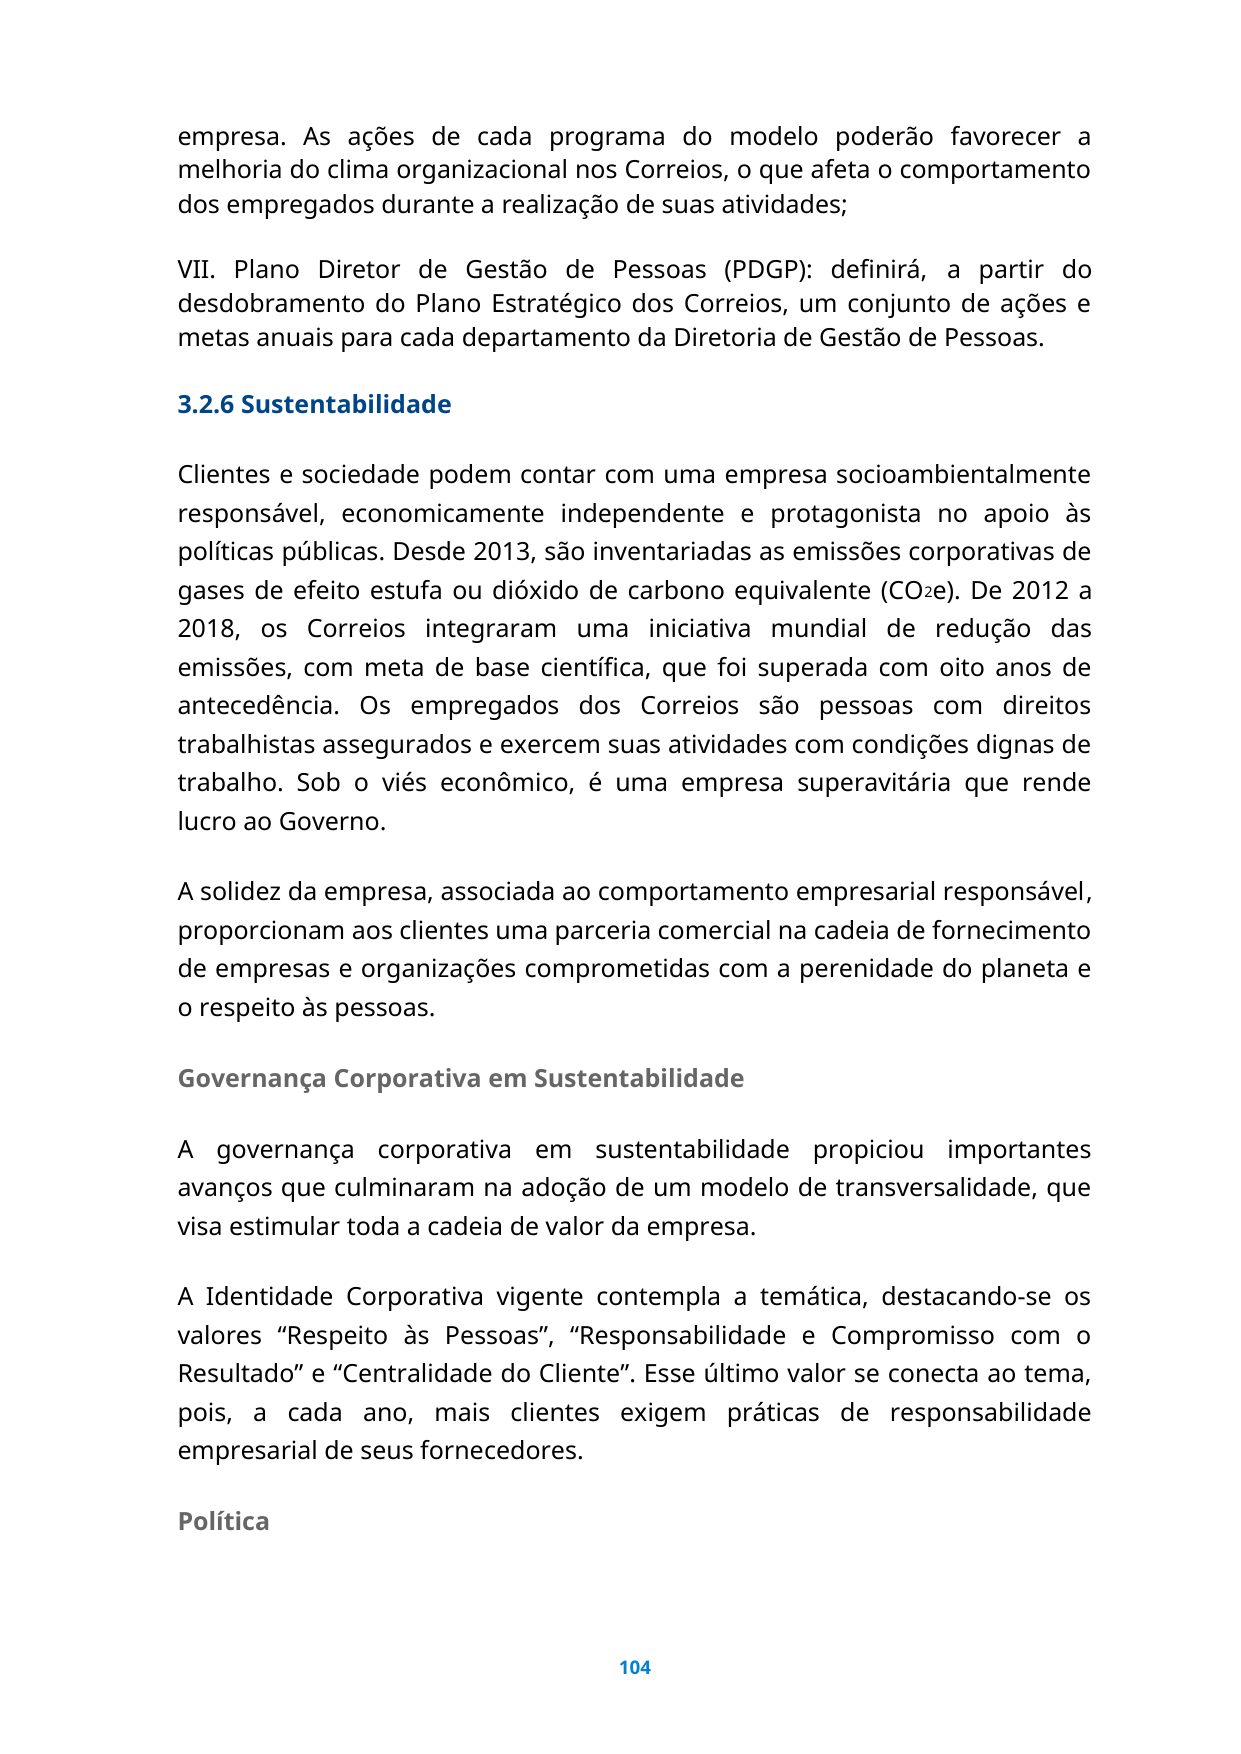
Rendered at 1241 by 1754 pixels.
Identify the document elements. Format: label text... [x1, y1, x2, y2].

text Governança Corporativa em Sustentabilidade [177, 1056, 1092, 1094]
text A solidez da empresa, associada ao comportamento empresarial responsável, proporcionam aos clientes uma parceria comercial na cadeia de fornecimento de empresas e organizações comprometidas com a perenidade do planeta e o respeito às pessoas. [177, 870, 1092, 1023]
text VII. Plano Diretor de Gestão de Pessoas (PDGP): definirá, a partir do desdobramento do Plano Estratégico dos Correios, um conjunto de ações e metas anuais para cada departamento da Diretoria de Gestão de Pessoas. [177, 252, 1092, 354]
text Clientes e sociedade podem contar com uma empresa socioambientalmente responsável, economicamente independente e protagonista no apoio às políticas públicas. Desde 2013, são inventariadas as emissões corporativas de gases de efeito estufa ou dióxido de carbono equivalente (CO2e). De 2012 a 2018, os Correios integraram uma iniciativa mundial de redução das emissões, com meta de base científica, que foi superada com oito anos de antecedência. Os empregados dos Correios são pessoas com direitos trabalhistas assegurados e exercem suas atividades com condições dignas de trabalho. Sob o viés econômico, é uma empresa superavitária que rende lucro ao Governo. [177, 453, 1092, 837]
text A governança corporativa em sustentabilidade propiciou importantes avanços que culminaram na adoção de um modelo de transversalidade, que visa estimular toda a cadeia de valor da empresa. [177, 1127, 1092, 1242]
text empresa. As ações de cada programa do modelo poderão favorecer a melhoria do clima organizacional nos Correios, o que afeta o comportamento dos empregados durante a realização de suas atividades; [177, 118, 1092, 220]
text 3.2.6 Sustentabilidade [177, 386, 1092, 420]
text A Identidade Corporativa vigente contempla a temática, destacando-se os valores “Respeito às Pessoas”, “Responsabilidade e Compromisso com o Resultado” e “Centralidade do Cliente”. Esse último valor se conecta ao tema, pois, a cada ano, mais clientes exigem práticas de responsabilidade empresarial de seus fornecedores. [177, 1275, 1092, 1467]
text Política [177, 1499, 1092, 1538]
